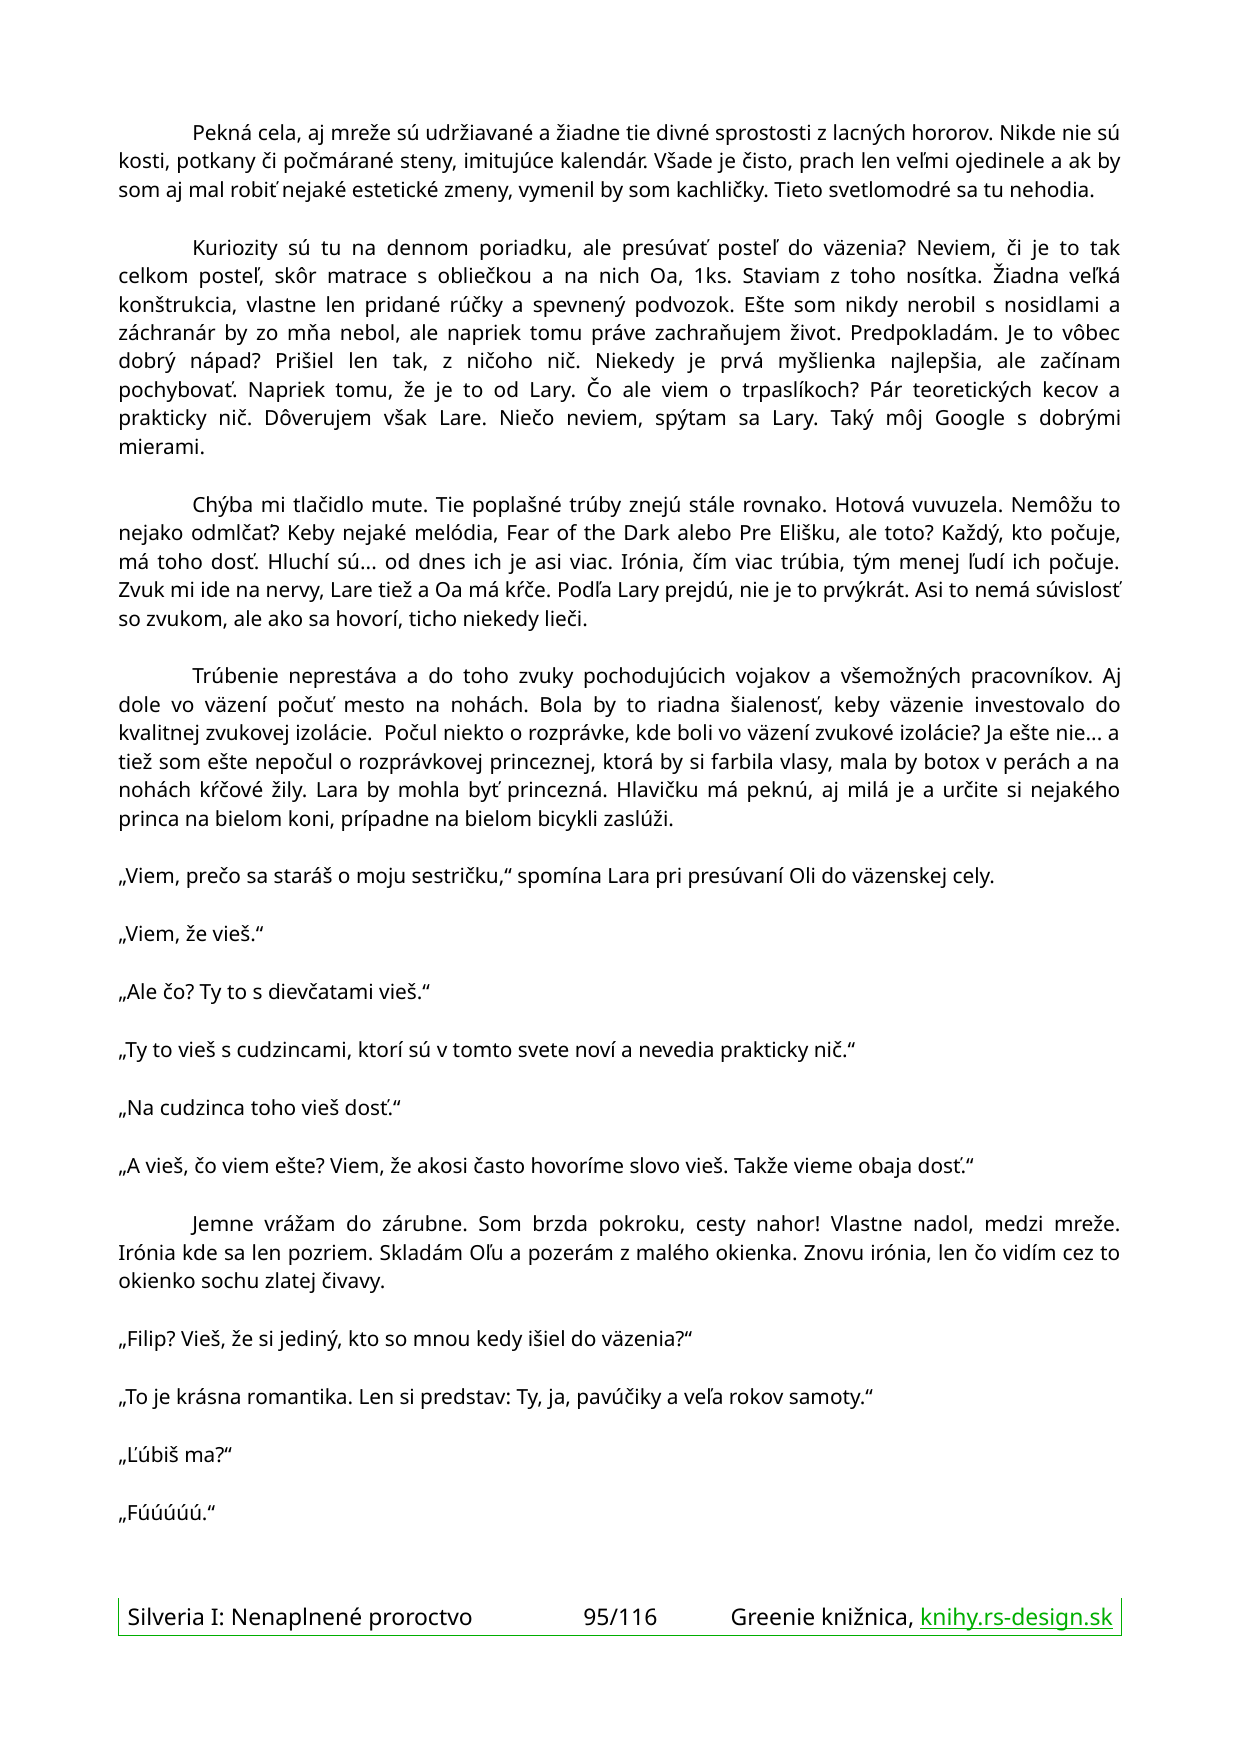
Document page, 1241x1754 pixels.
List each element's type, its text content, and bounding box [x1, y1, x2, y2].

text Kuriozity sú tu na dennom poriadku, ale presúvať posteľ do väzenia? Neviem, či je to tak celkom posteľ, skôr matrace s obliečkou a na nich Oa, 1ks. Staviam z toho nosítka. Žiadna veľká konštrukcia, vlastne len pridané rúčky a spevnený podvozok. Ešte som nikdy nerobil s nosidlami a záchranár by zo mňa nebol, ale napriek tomu práve zachraňujem život. Predpokladám. Je to vôbec dobrý nápad? Prišiel len tak, z ničoho nič. Niekedy je prvá myšlienka najlepšia, ale začínam pochybovať. Napriek tomu, že je to od Lary. Čo ale viem o trpaslíkoch? Pár teoretických kecov a prakticky nič. Dôverujem však Lare. Niečo neviem, spýtam sa Lary. Taký môj Google s dobrými mierami. [118, 233, 1122, 460]
text „A vieš, čo viem ešte? Viem, že akosi často hovoríme slovo vieš. Takže vieme obaja dosť.“ [118, 1151, 1122, 1180]
text „Ľúbiš ma?“ [118, 1440, 1122, 1468]
text „Viem, prečo sa staráš o moju sestričku,“ spomína Lara pri presúvaní Oli do väzenskej cely. [118, 862, 1122, 890]
text „Viem, že vieš.“ [118, 919, 1122, 948]
text „Filip? Vieš, že si jediný, kto so mnou kedy išiel do väzenia?“ [118, 1324, 1122, 1352]
text „Fúúúúú.“ [118, 1498, 1122, 1526]
text „To je krásna romantika. Len si predstav: Ty, ja, pavúčiky a veľa rokov samoty.“ [118, 1382, 1122, 1410]
text „Ty to vieš s cudzincami, ktorí sú v tomto svete noví a nevedia prakticky nič.“ [118, 1035, 1122, 1064]
text Trúbenie neprestáva a do toho zvuky pochodujúcich vojakov a všemožných pracovníkov. Aj dole vo väzení počuť mesto na nohách. Bola by to riadna šialenosť, keby väzenie investovalo do kvalitnej zvukovej izolácie. Počul niekto o rozprávke, kde boli vo väzení zvukové izolácie? Ja ešte nie... a tiež som ešte nepočul o rozprávkovej princeznej, ktorá by si farbila vlasy, mala by botox v perách a na nohách kŕčové žily. Lara by mohla byť princezná. Hlavičku má peknú, aj milá je a určite si nejakého princa na bielom koni, prípadne na bielom bicykli zaslúži. [118, 662, 1122, 832]
text Chýba mi tlačidlo mute. Tie poplašné trúby znejú stále rovnako. Hotová vuvuzela. Nemôžu to nejako odmlčať? Keby nejaké melódia, Fear of the Dark alebo Pre Elišku, ale toto? Každý, kto počuje, má toho dosť. Hluchí sú... od dnes ich je asi viac. Irónia, čím viac trúbia, tým menej ľudí ich počuje. Zvuk mi ide na nervy, Lare tiež a Oa má kŕče. Podľa Lary prejdú, nie je to prvýkrát. Asi to nemá súvislosť so zvukom, ale ako sa hovorí, ticho niekedy lieči. [118, 490, 1122, 632]
text Pekná cela, aj mreže sú udržiavané a žiadne tie divné sprostosti z lacných hororov. Nikde nie sú kosti, potkany či počmárané steny, imitujúce kalendár. Všade je čisto, prach len veľmi ojedinele a ak by som aj mal robiť nejaké estetické zmeny, vymenil by som kachličky. Tieto svetlomodré sa tu nehodia. [118, 118, 1122, 203]
text Jemne vrážam do zárubne. Som brzda pokroku, cesty nahor! Vlastne nadol, medzi mreže. Irónia kde sa len pozriem. Skladám Oľu a pozerám z malého okienka. Znovu irónia, len čo vidím cez to okienko sochu zlatej čivavy. [118, 1209, 1122, 1294]
text „Na cudzinca toho vieš dosť.“ [118, 1093, 1122, 1122]
text „Ale čo? Ty to s dievčatami vieš.“ [118, 977, 1122, 1006]
